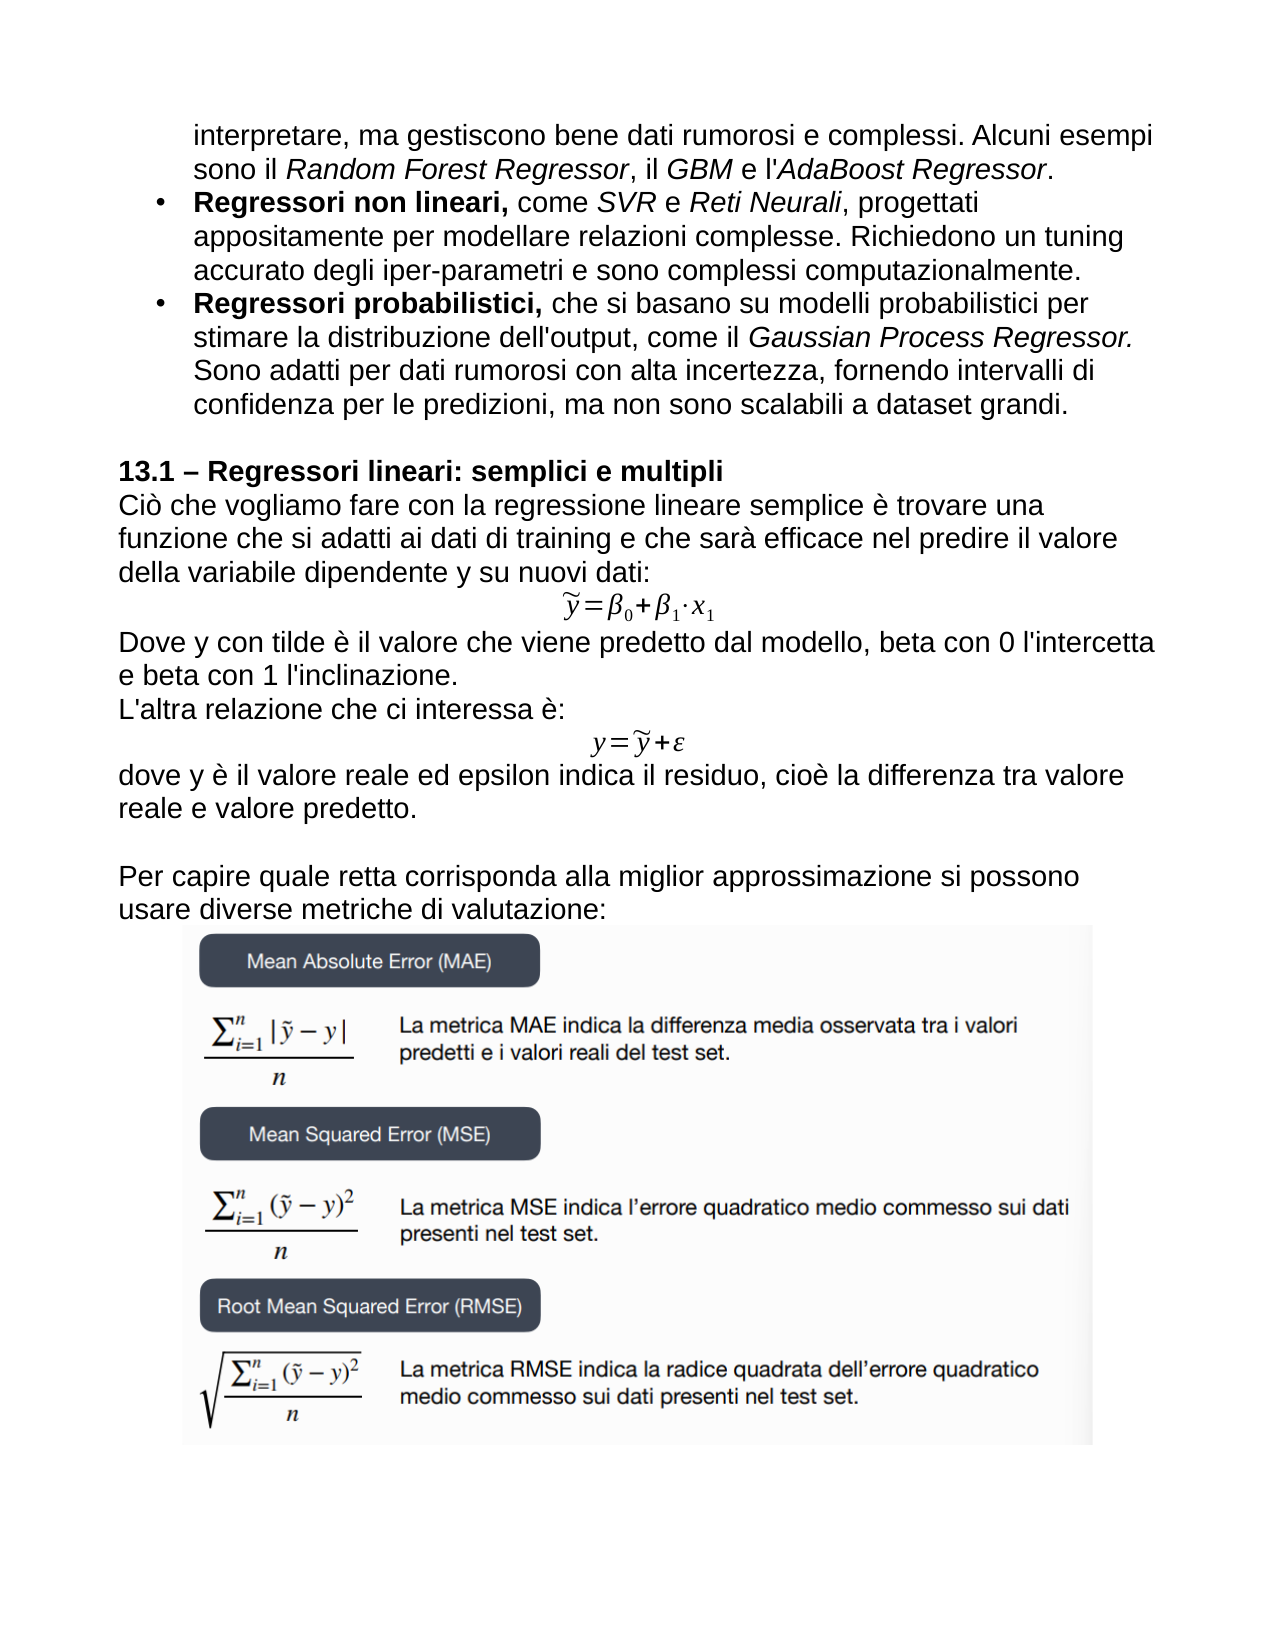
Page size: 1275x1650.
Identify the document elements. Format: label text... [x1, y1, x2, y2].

text Per capire quale retta corrisponda alla miglior approssimazione si possono usare diverse metriche di valutazione: [118, 858, 1157, 926]
list Regressori non lineari, come SVR e Reti Neurali, progettati appositamente per modellare relazioni complesse. Richiedono un tuning accurato degli iper-parametri e sono complessi computazionalmente. [156, 185, 1157, 286]
text L'altra relazione che ci interessa è: [118, 692, 1157, 726]
text Ciò che vogliamo fare con la regressione lineare semplice è trovare una funzione che si adatti ai dati di training e che sarà efficace nel predire il valore della variabile dipendente y su nuovi dati: [118, 487, 1157, 588]
list Regressori probabilistici, che si basano su modelli probabilistici per stimare la distribuzione dell'output, come il Gaussian Process Regressor. Sono adatti per dati rumorosi con alta incertezza, fornendo intervalli di confidenza per le predizioni, ma non sono scalabili a dataset grandi. [156, 286, 1157, 420]
text Dove y con tilde è il valore che viene predetto dal modello, beta con 0 l'intercetta e beta con 1 l'inclinazione. [118, 625, 1157, 692]
list interpretare, ma gestiscono bene dati rumorosi e complessi. Alcuni esempi sono il Random Forest Regressor, il GBM e l'AdaBoost Regressor. [156, 118, 1157, 185]
text 13.1 – Regressori lineari: semplici e multipli [118, 454, 1157, 487]
picture [182, 925, 1093, 1445]
text dove y è il valore reale ed epsilon indica il residuo, cioè la differenza tra valore reale e valore predetto. [118, 758, 1157, 825]
